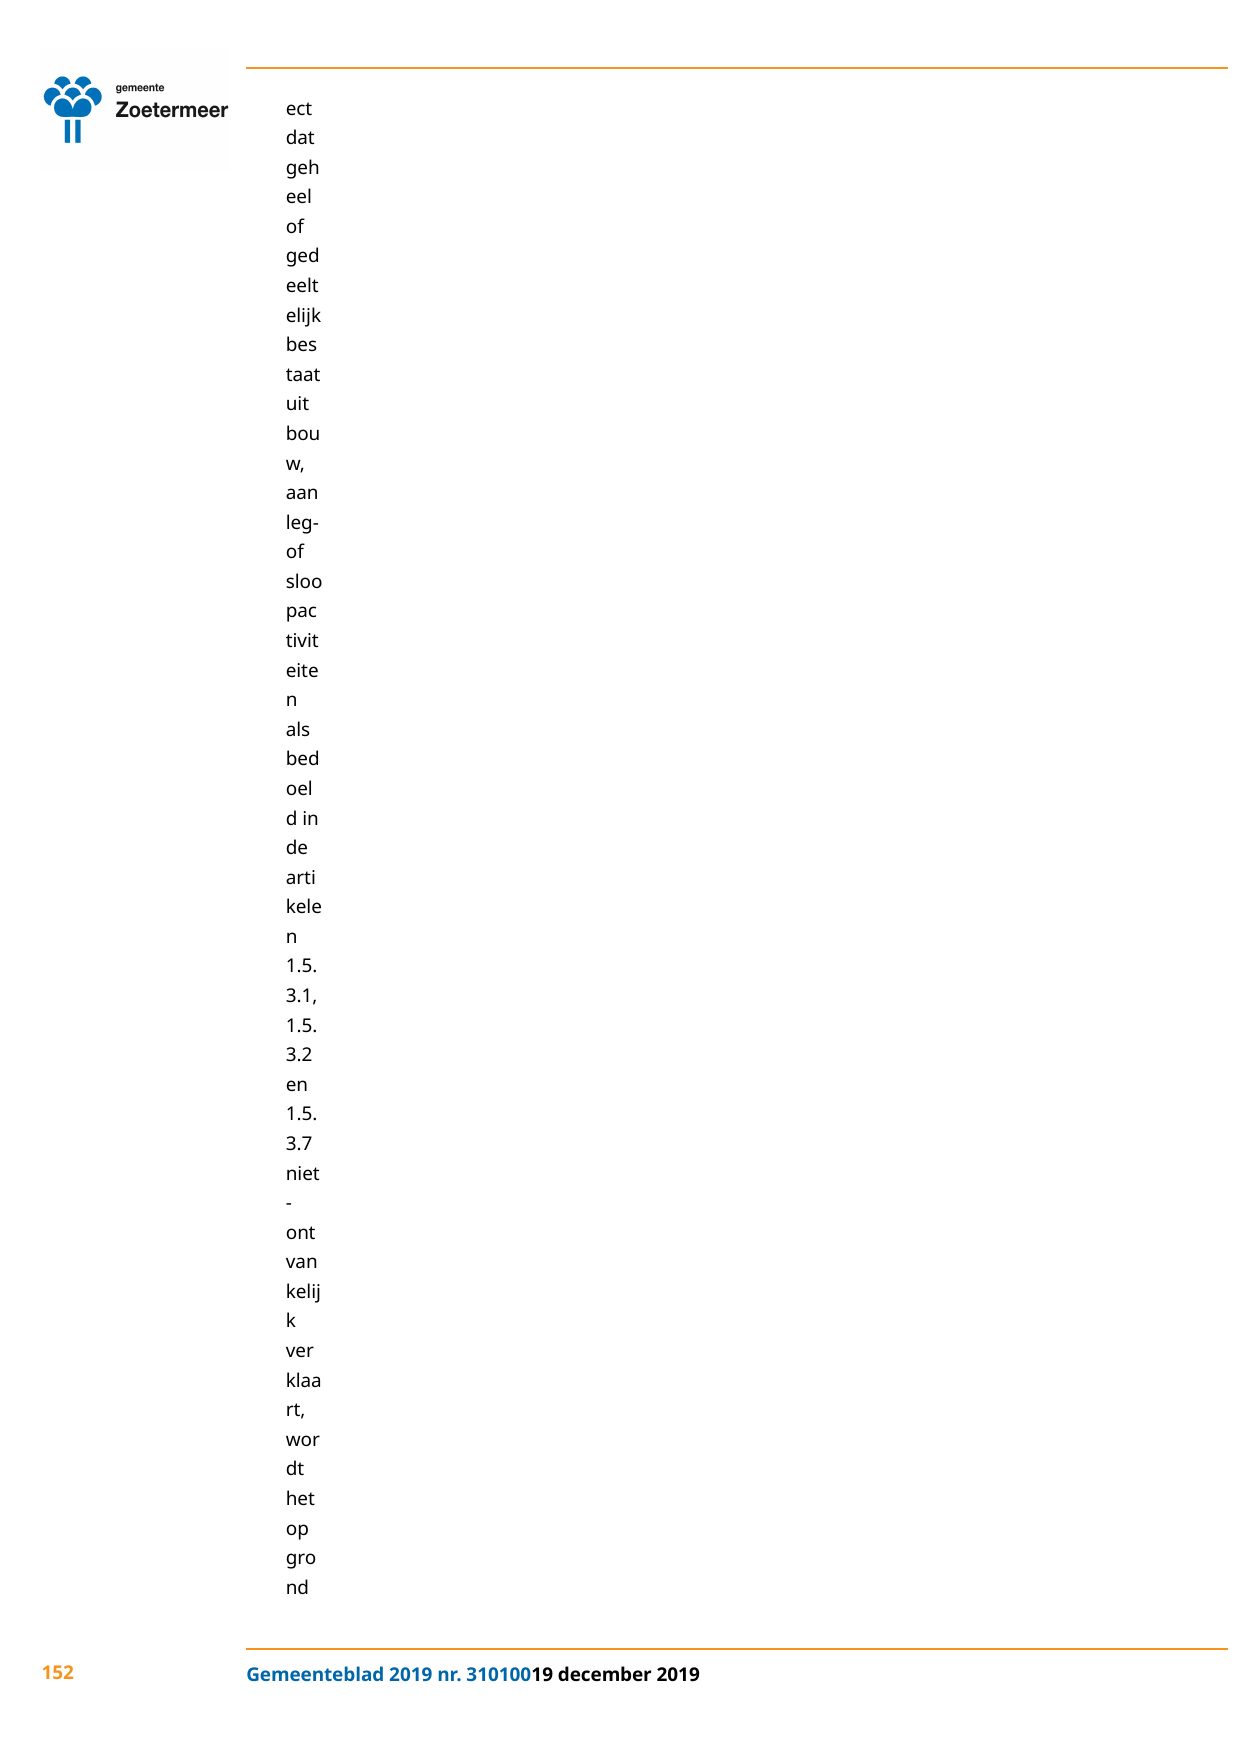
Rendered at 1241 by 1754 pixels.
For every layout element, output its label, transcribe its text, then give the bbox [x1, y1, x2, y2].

table_cell [323, 95, 361, 1600]
table_cell [248, 95, 286, 1600]
table_cell ect dat geheel of gedeeltelijk bestaat uit bouw, aanleg- of sloopactiviteiten als bedoeld in de artikelen 1.5.3.1, 1.5.3.2 en 1.5.3.7 niet-ontvankelijk verklaart, wordt het op grond [286, 95, 323, 1600]
picture [41, 47, 231, 172]
table_cell [361, 95, 398, 1600]
